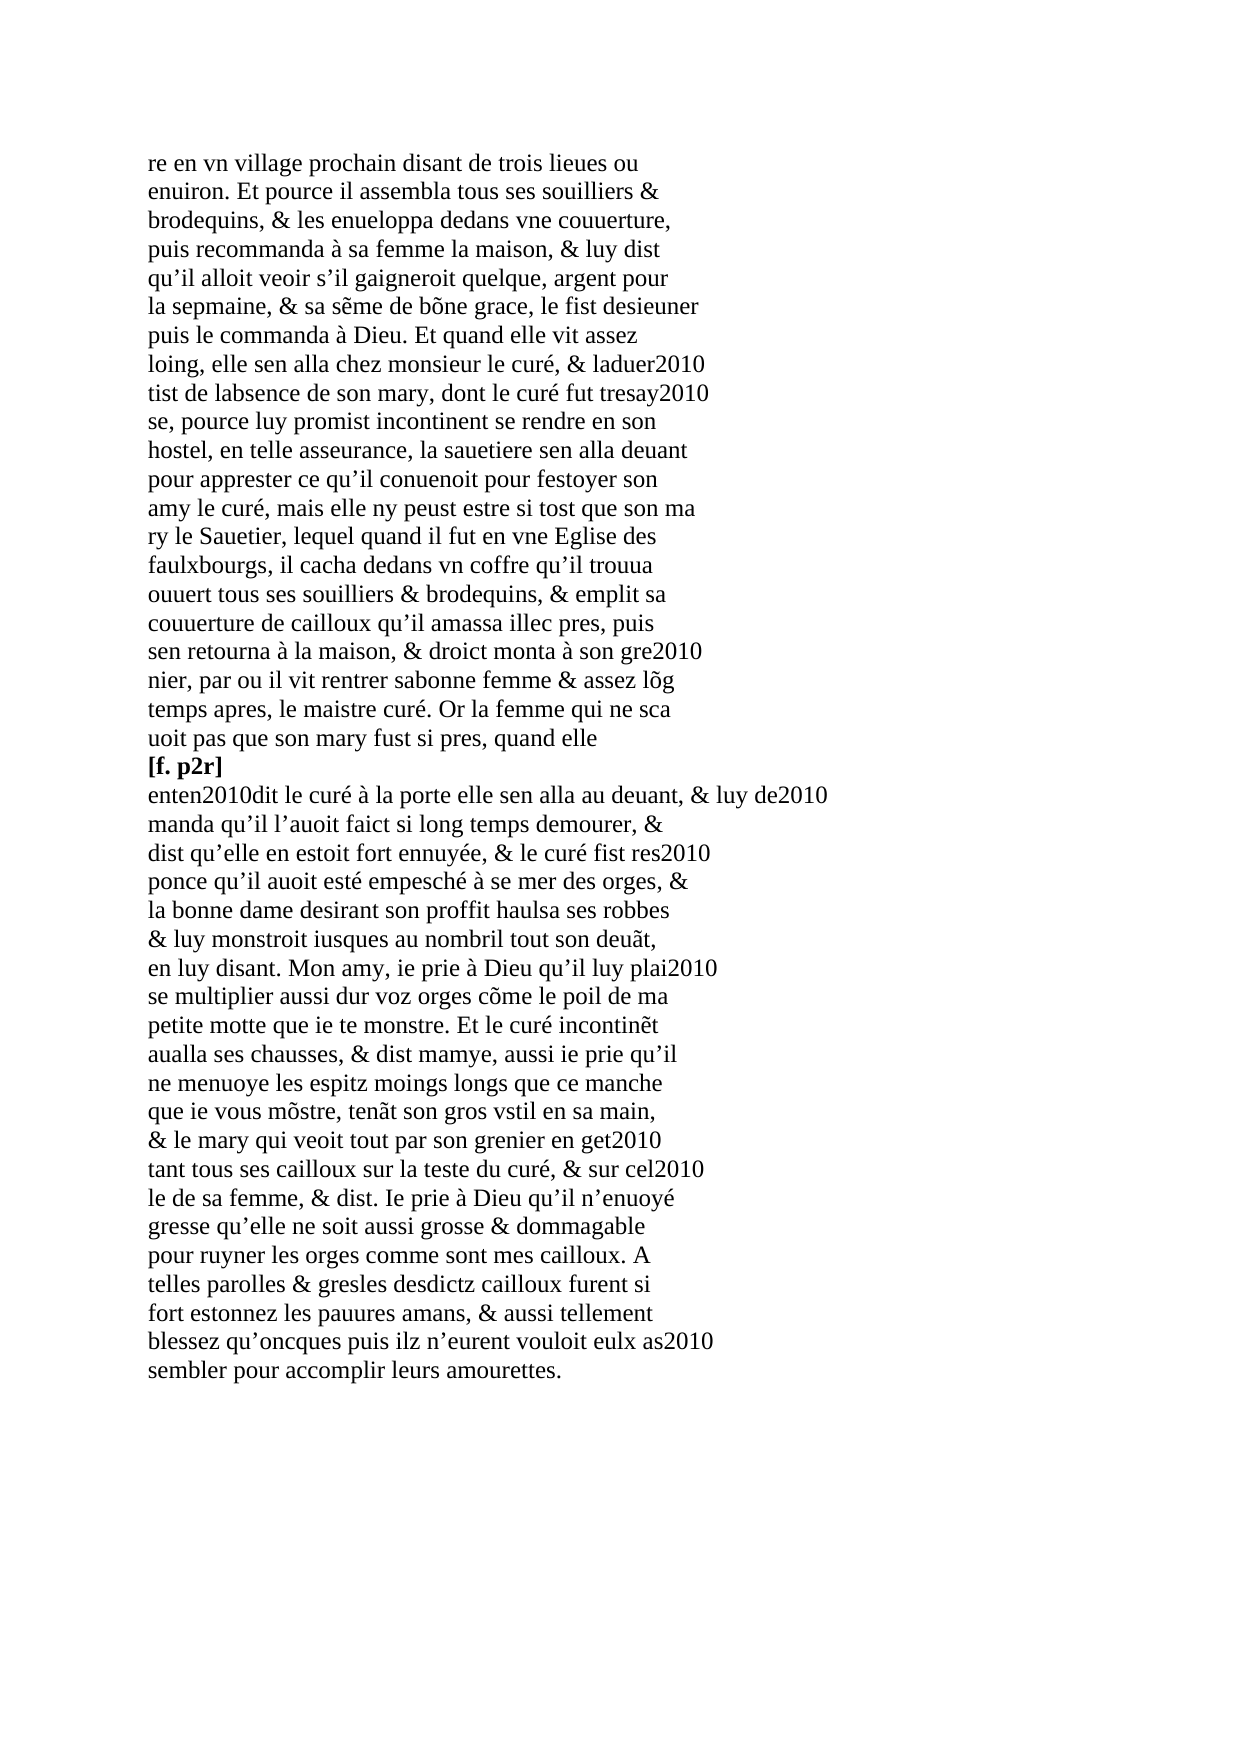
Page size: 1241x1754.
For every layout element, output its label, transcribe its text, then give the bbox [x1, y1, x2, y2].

text re en vn village prochain disant de trois lieues ou enuiron. Et pource il assembla tous ses souilliers & brodequins, & les enueloppa dedans vne couuerture, puis recommanda à sa femme la maison, & luy dist qu’il alloit veoir s’il gaigneroit quelque, argent pour la sepmaine, & sa sẽme de bõne grace, le fist desieuner puis le commanda à Dieu. Et quand elle vit assez loing, elle sen alla chez monsieur le curé, & laduer2010 tist de labsence de son mary, dont le curé fut tresay2010 se, pource luy promist incontinent se rendre en son hostel, en telle asseurance, la sauetiere sen alla deuant pour apprester ce qu’il conuenoit pour festoyer son amy le curé, mais elle ny peust estre si tost que son ma ry le Sauetier, lequel quand il fut en vne Eglise des faulxbourgs, il cacha dedans vn coffre qu’il trouua ouuert tous ses souilliers & brodequins, & emplit sa couuerture de cailloux qu’il amassa illec pres, puis sen retourna à la maison, & droict monta à son gre2010 nier, par ou il vit rentrer sabonne femme & assez lõg temps apres, le maistre curé. Or la femme qui ne sca uoit pas que son mary fust si pres, quand elle [f. p2r] enten2010dit le curé à la porte elle sen alla au deuant, & luy de2010 manda qu’il l’auoit faict si long temps demourer, & dist qu’elle en estoit fort ennuyée, & le curé fist res2010 ponce qu’il auoit esté empesché à se mer des orges, & la bonne dame desirant son proffit haulsa ses robbes & luy monstroit iusques au nombril tout son deuãt, en luy disant. Mon amy, ie prie à Dieu qu’il luy plai2010 se multiplier aussi dur voz orges cõme le poil de ma petite motte que ie te monstre. Et le curé incontinẽt aualla ses chausses, & dist mamye, aussi ie prie qu’il ne menuoye les espitz moings longs que ce manche que ie vous mõstre, tenãt son gros vstil en sa main, & le mary qui veoit tout par son grenier en get2010 tant tous ses cailloux sur la teste du curé, & sur cel2010 le de sa femme, & dist. Ie prie à Dieu qu’il n’enuoyé gresse qu’elle ne soit aussi grosse & dommagable pour ruyner les orges comme sont mes cailloux. A telles parolles & gresles desdictz cailloux furent si fort estonnez les pauures amans, & aussi tellement blessez qu’oncques puis ilz n’eurent vouloit eulx as2010 sembler pour accomplir leurs amourettes. [148, 148, 1093, 1384]
